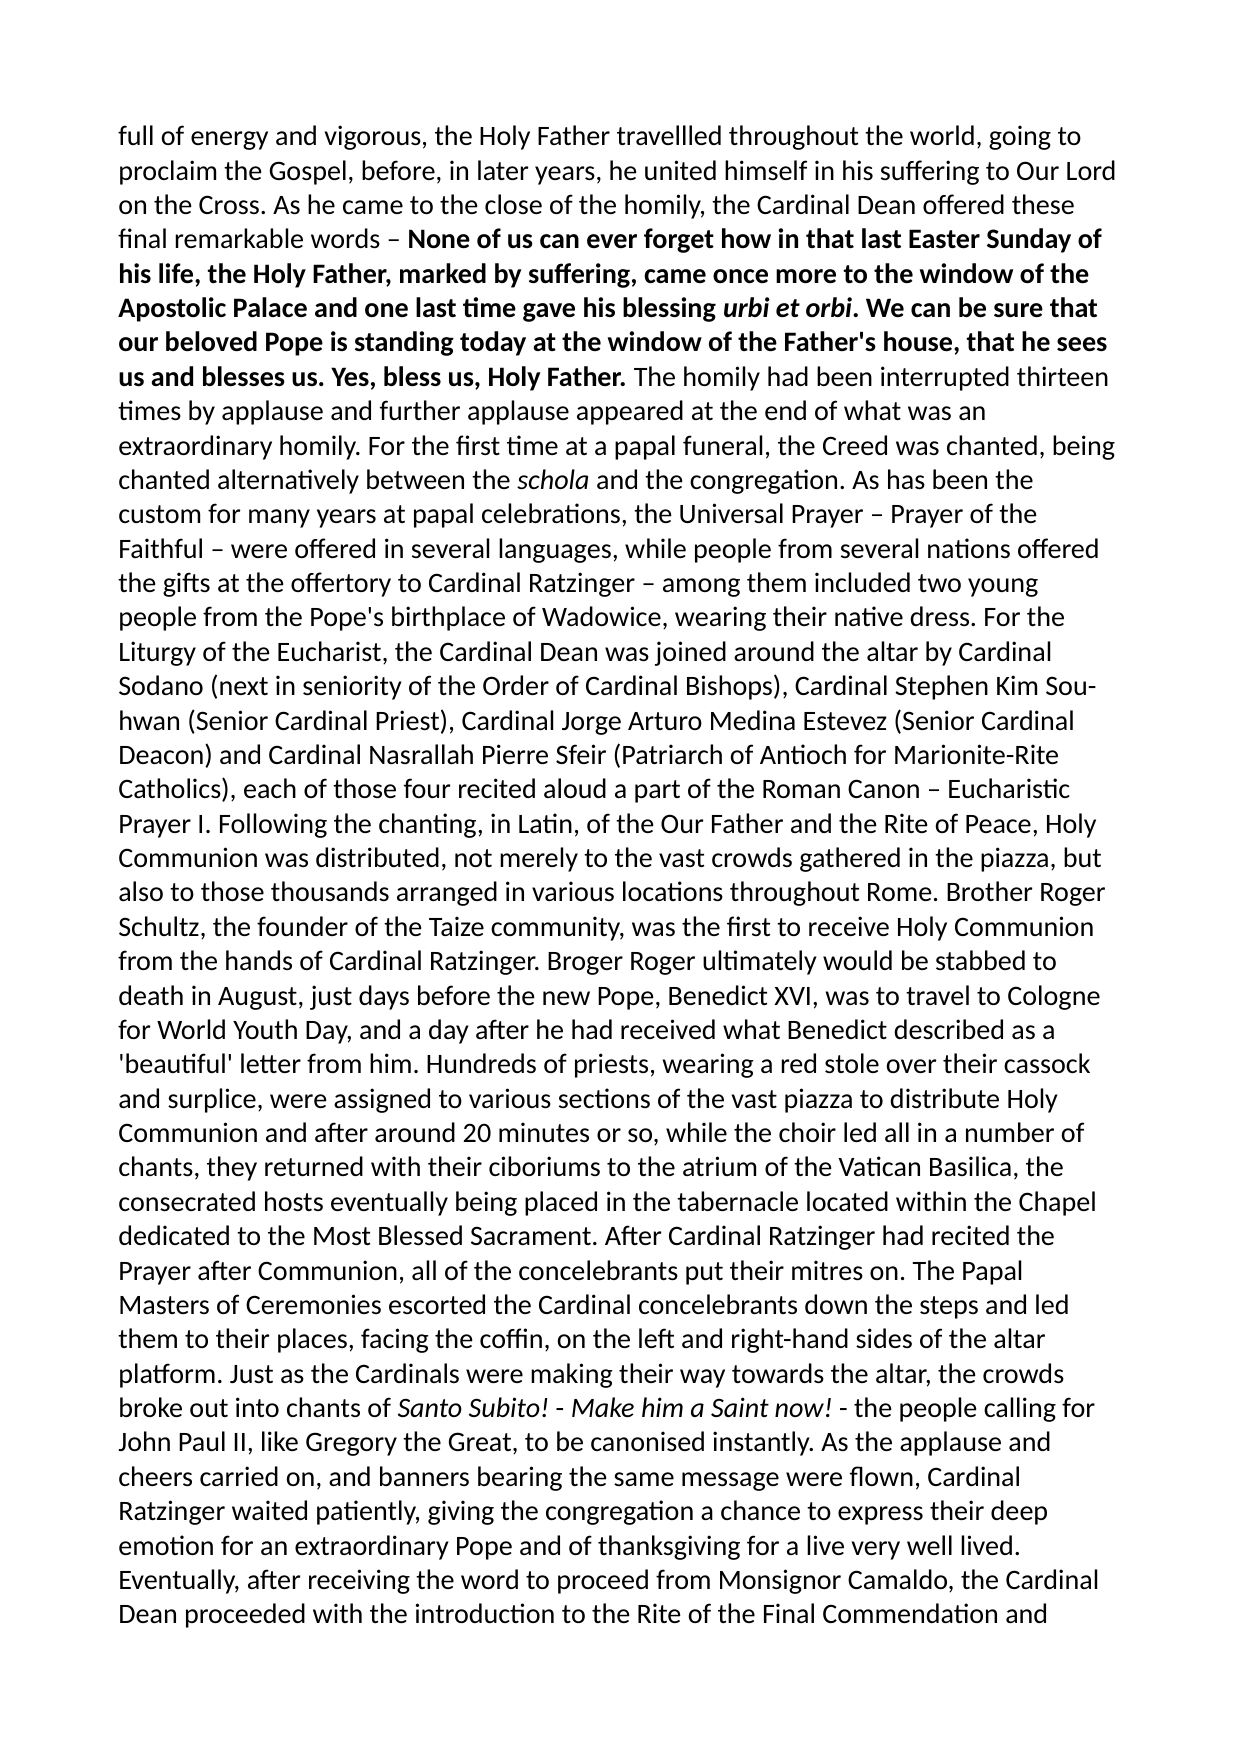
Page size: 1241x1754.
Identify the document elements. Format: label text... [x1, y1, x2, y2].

text full of energy and vigorous, the Holy Father travellled throughout the world, going to proclaim the Gospel, before, in later years, he united himself in his suffering to Our Lord on the Cross. As he came to the close of the homily, the Cardinal Dean offered these final remarkable words – None of us can ever forget how in that last Easter Sunday of his life, the Holy Father, marked by suffering, came once more to the window of the Apostolic Palace and one last time gave his blessing urbi et orbi. We can be sure that our beloved Pope is standing today at the window of the Father's house, that he sees us and blesses us. Yes, bless us, Holy Father. The homily had been interrupted thirteen times by applause and further applause appeared at the end of what was an extraordinary homily. For the first time at a papal funeral, the Creed was chanted, being chanted alternatively between the schola and the congregation. As has been the custom for many years at papal celebrations, the Universal Prayer – Prayer of the Faithful – were offered in several languages, while people from several nations offered the gifts at the offertory to Cardinal Ratzinger – among them included two young people from the Pope's birthplace of Wadowice, wearing their native dress. For the Liturgy of the Eucharist, the Cardinal Dean was joined around the altar by Cardinal Sodano (next in seniority of the Order of Cardinal Bishops), Cardinal Stephen Kim Sou-hwan (Senior Cardinal Priest), Cardinal Jorge Arturo Medina Estevez (Senior Cardinal Deacon) and Cardinal Nasrallah Pierre Sfeir (Patriarch of Antioch for Marionite-Rite Catholics), each of those four recited aloud a part of the Roman Canon – Eucharistic Prayer I. Following the chanting, in Latin, of the Our Father and the Rite of Peace, Holy Communion was distributed, not merely to the vast crowds gathered in the piazza, but also to those thousands arranged in various locations throughout Rome. Brother Roger Schultz, the founder of the Taize community, was the first to receive Holy Communion from the hands of Cardinal Ratzinger. Broger Roger ultimately would be stabbed to death in August, just days before the new Pope, Benedict XVI, was to travel to Cologne for World Youth Day, and a day after he had received what Benedict described as a 'beautiful' letter from him. Hundreds of priests, wearing a red stole over their cassock and surplice, were assigned to various sections of the vast piazza to distribute Holy Communion and after around 20 minutes or so, while the choir led all in a number of chants, they returned with their ciboriums to the atrium of the Vatican Basilica, the consecrated hosts eventually being placed in the tabernacle located within the Chapel dedicated to the Most Blessed Sacrament. After Cardinal Ratzinger had recited the Prayer after Communion, all of the concelebrants put their mitres on. The Papal Masters of Ceremonies escorted the Cardinal concelebrants down the steps and led them to their places, facing the coffin, on the left and right-hand sides of the altar platform. Just as the Cardinals were making their way towards the altar, the crowds broke out into chants of Santo Subito! - Make him a Saint now! - the people calling for John Paul II, like Gregory the Great, to be canonised instantly. As the applause and cheers carried on, and banners bearing the same message were flown, Cardinal Ratzinger waited patiently, giving the congregation a chance to express their deep emotion for an extraordinary Pope and of thanksgiving for a live very well lived. Eventually, after receiving the word to proceed from Monsignor Camaldo, the Cardinal Dean proceeded with the introduction to the Rite of the Final Commendation and [118, 118, 1122, 1631]
